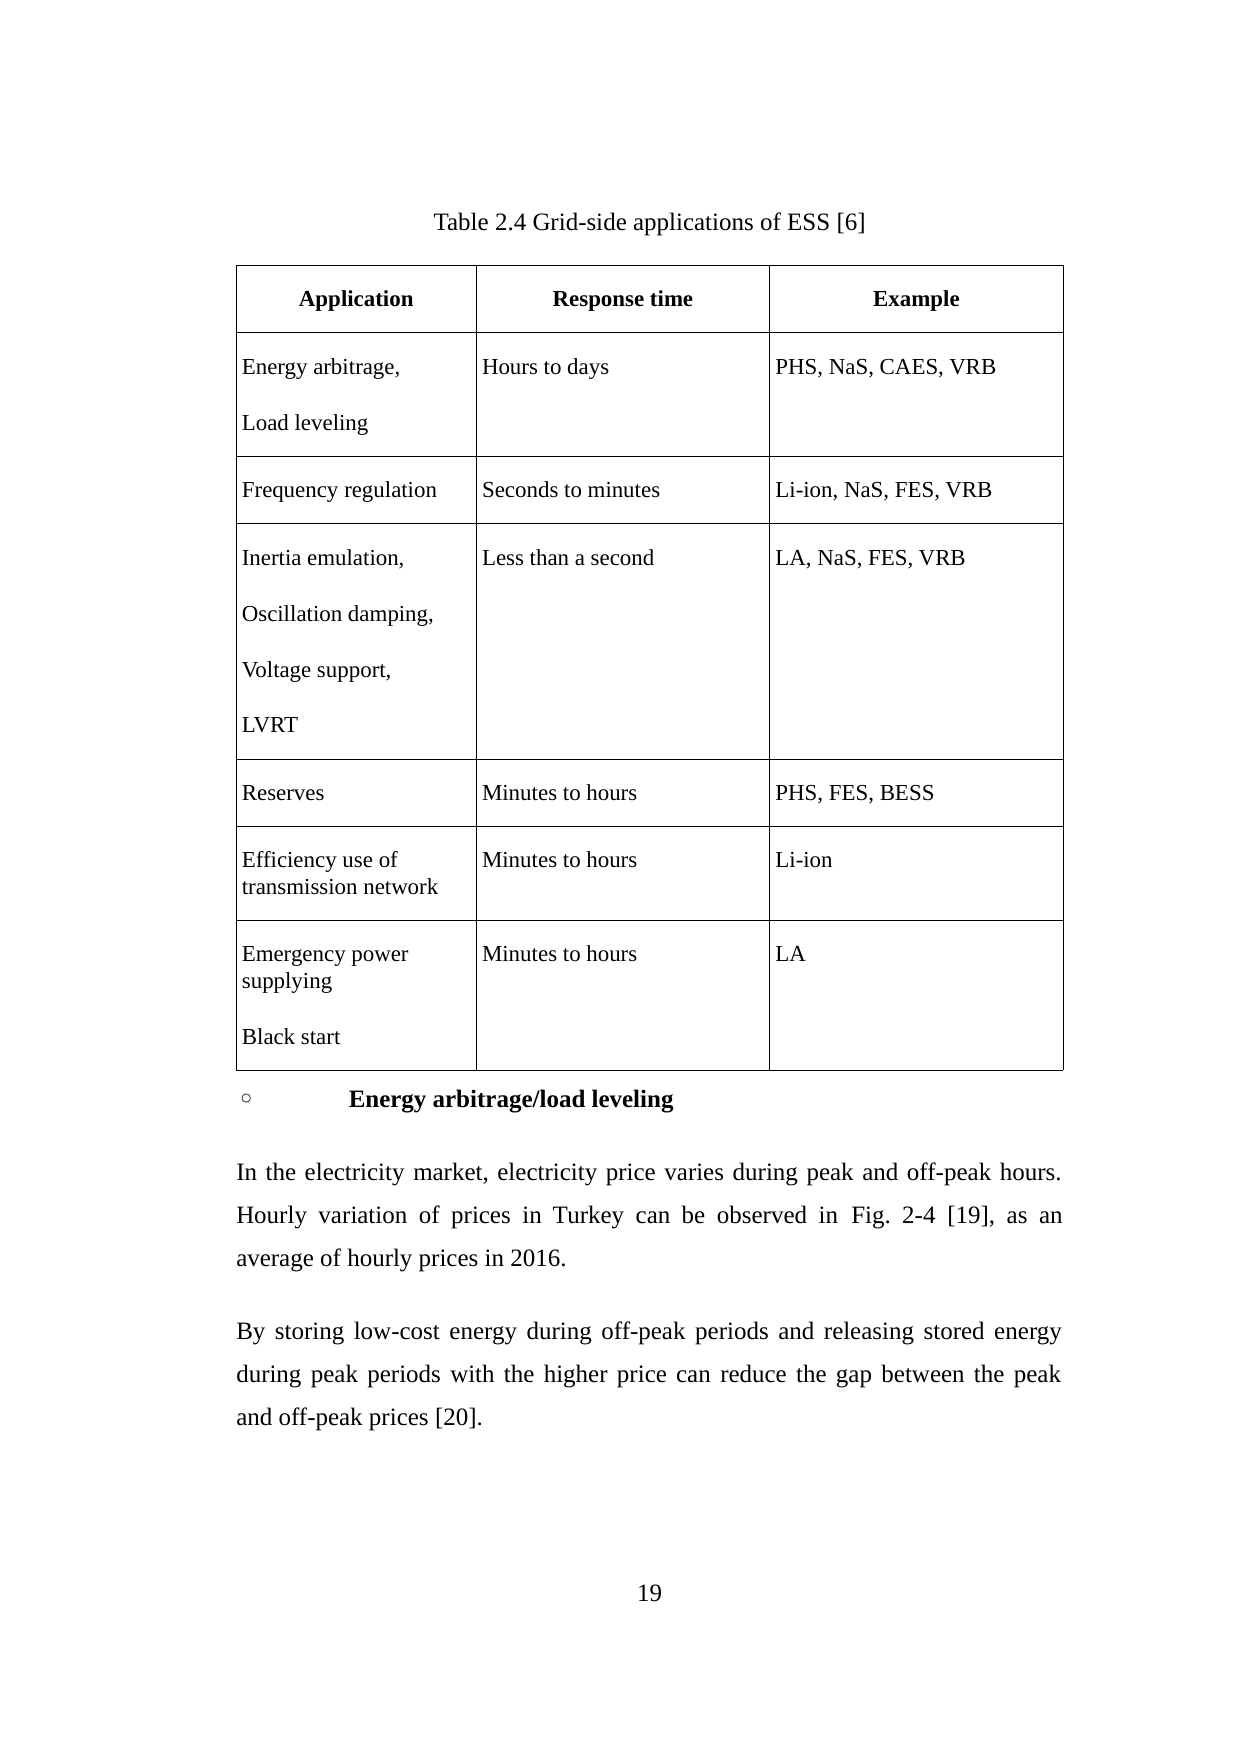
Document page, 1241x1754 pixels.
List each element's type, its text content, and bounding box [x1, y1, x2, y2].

table_cell PHS, FES, BESS [770, 760, 1063, 826]
table_header Response time [477, 266, 769, 332]
table_cell LA [770, 921, 1063, 1069]
text Table 2.4 Grid-side applications of ESS [6]⁠ [236, 207, 1063, 236]
table_cell Minutes to hours [477, 827, 769, 920]
table_cell LA, NaS, FES, VRB [770, 524, 1063, 758]
table_cell Efficiency use of transmission network [237, 827, 476, 920]
table_header Application [237, 266, 476, 332]
table_cell Inertia emulation, Oscillation damping, Voltage support, LVRT [237, 524, 476, 758]
table_cell Hours to days [477, 333, 769, 456]
table_cell Seconds to minutes [477, 457, 769, 523]
table_cell Li-ion, NaS, FES, VRB [770, 457, 1063, 523]
table_cell Emergency power supplying Black start [237, 921, 476, 1069]
table_cell Frequency regulation [237, 457, 476, 523]
table_cell Energy arbitrage, Load leveling [237, 333, 476, 456]
table_cell PHS, NaS, CAES, VRB [770, 333, 1063, 456]
table_cell Less than a second [477, 524, 769, 758]
text By storing low-cost energy during off-peak periods and releasing stored energy during peak periods with the higher price can reduce the gap between the peak and off-peak prices [20]⁠. [236, 1316, 1063, 1431]
table_cell Li-ion [770, 827, 1063, 920]
table_cell Minutes to hours [477, 921, 769, 1069]
text In the electricity market, electricity price varies during peak and off-peak hours. Hourly variation of prices in Turkey can be observed in Fig. 2-4 [19]⁠, as an average of hourly prices in 2016. [236, 1157, 1063, 1272]
table_header Example [770, 266, 1063, 332]
list Energy arbitrage/load leveling [236, 1084, 1063, 1113]
table_cell Minutes to hours [477, 760, 769, 826]
table_cell Reserves [237, 760, 476, 826]
